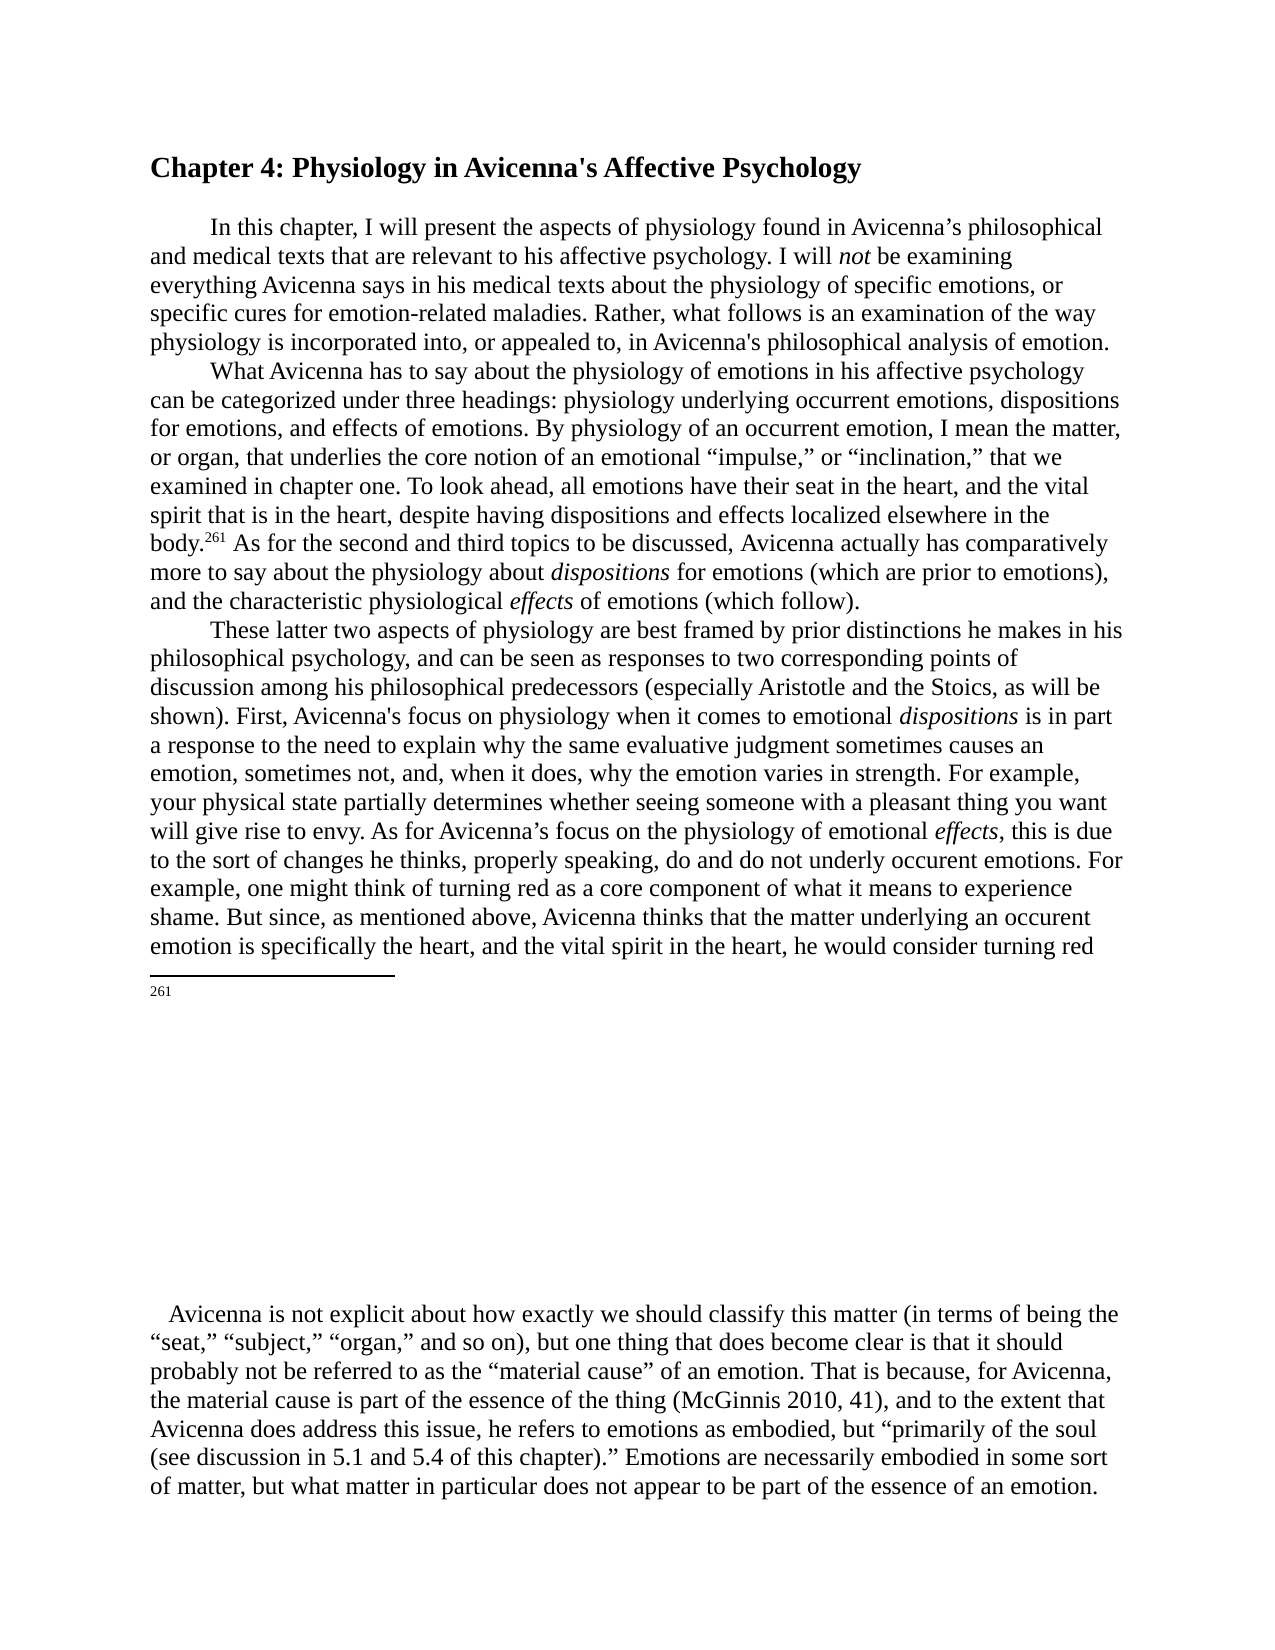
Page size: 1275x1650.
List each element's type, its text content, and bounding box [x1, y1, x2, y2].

text In this chapter, I will present the aspects of physiology found in Avicenna’s philosophical and medical texts that are relevant to his affective psychology. I will not be examining everything Avicenna says in his medical texts about the physiology of specific emotions, or specific cures for emotion-related maladies. Rather, what follows is an examination of the way physiology is incorporated into, or appealed to, in Avicenna's philosophical analysis of emotion. [150, 212, 1125, 356]
subtitle Chapter 4: Physiology in Avicenna's Affective Psychology [150, 150, 1125, 183]
text What Avicenna has to say about the physiology of emotions in his affective psychology can be categorized under three headings: physiology underlying occurrent emotions, dispositions for emotions, and effects of emotions. By physiology of an occurrent emotion, I mean the matter, or organ, that underlies the core notion of an emotional “impulse,” or “inclination,” that we examined in chapter one. To look ahead, all emotions have their seat in the heart, and the vital spirit that is in the heart, despite having dispositions and effects localized elsewhere in the body. As for the second and third topics to be discussed, Avicenna actually has comparatively more to say about the physiology about dispositions for emotions (which are prior to emotions), and the characteristic physiological effects of emotions (which follow). [150, 356, 1125, 615]
text These latter two aspects of physiology are best framed by prior distinctions he makes in his philosophical psychology, and can be seen as responses to two corresponding points of discussion among his philosophical predecessors (especially Aristotle and the Stoics, as will be shown). First, Avicenna's focus on physiology when it comes to emotional dispositions is in part a response to the need to explain why the same evaluative judgment sometimes causes an emotion, sometimes not, and, when it does, why the emotion varies in strength. For example, your physical state partially determines whether seeing someone with a pleasant thing you want will give rise to envy. As for Avicenna’s focus on the physiology of emotional effects, this is due to the sort of changes he thinks, properly speaking, do and do not underly occurent emotions. For example, one might think of turning red as a core component of what it means to experience shame. But since, as mentioned above, Avicenna thinks that the matter underlying an occurent emotion is specifically the heart, and the vital spirit in the heart, he would consider turning red [150, 615, 1125, 960]
text Avicenna is not explicit about how exactly we should classify this matter (in terms of being the “seat,” “subject,” “organ,” and so on), but one thing that does become clear is that it should probably not be referred to as the “material cause” of an emotion. That is because, for Avicenna, the material cause is part of the essence of the thing (McGinnis 2010, 41), and to the extent that Avicenna does address this issue, he refers to emotions as embodied, but “primarily of the soul (see discussion in 5.1 and 5.4 of this chapter).” Emotions are necessarily embodied in some sort of matter, but what matter in particular does not appear to be part of the essence of an emotion. [150, 1299, 1125, 1500]
